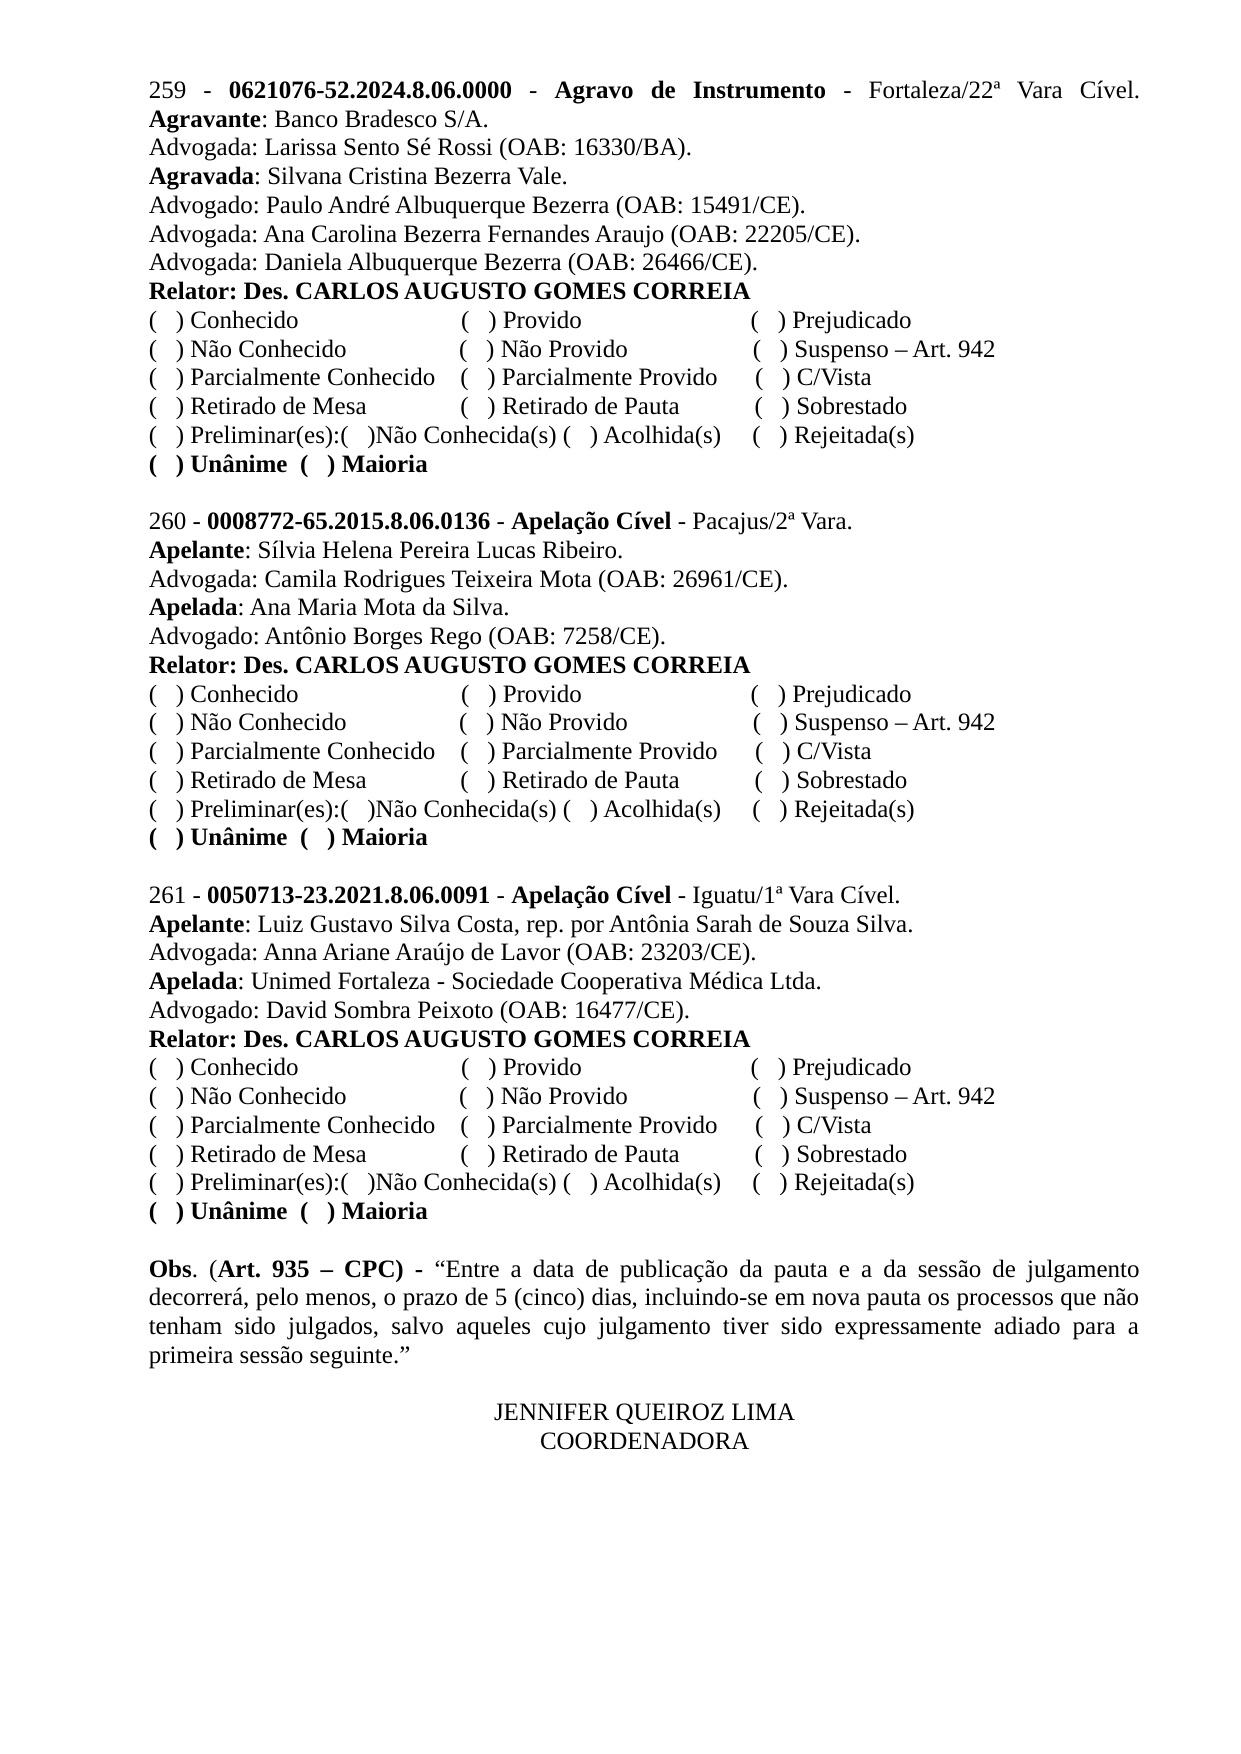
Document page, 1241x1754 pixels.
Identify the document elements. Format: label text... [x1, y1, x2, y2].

text Advogado: Paulo André Albuquerque Bezerra (OAB: 15491/CE). [148, 190, 1141, 219]
text ( ) Unânime ( ) Maioria [148, 449, 1158, 477]
text ( ) Conhecido ( ) Provido ( ) Prejudicado [148, 679, 1141, 707]
text COORDENADORA [148, 1426, 1141, 1455]
text Apelada: Unimed Fortaleza - Sociedade Cooperativa Médica Ltda. [148, 966, 1141, 995]
text ( ) Preliminar(es):( )Não Conhecida(s) ( ) Acolhida(s) ( ) Rejeitada(s) [148, 1167, 1158, 1196]
text Advogada: Anna Ariane Araújo de Lavor (OAB: 23203/CE). [148, 937, 1141, 966]
text ( ) Parcialmente Conhecido ( ) Parcialmente Provido ( ) C/Vista [148, 362, 1158, 391]
text 260 - 0008772-65.2015.8.06.0136 - Apelação Cível - Pacajus/2ª Vara. [148, 506, 1141, 535]
text Advogado: Antônio Borges Rego (OAB: 7258/CE). [148, 621, 1141, 650]
text Apelante: Sílvia Helena Pereira Lucas Ribeiro. [148, 535, 1141, 564]
text ( ) Parcialmente Conhecido ( ) Parcialmente Provido ( ) C/Vista [148, 1110, 1158, 1139]
text Apelante: Luiz Gustavo Silva Costa, rep. por Antônia Sarah de Souza Silva. [148, 909, 1141, 937]
text Advogada: Ana Carolina Bezerra Fernandes Araujo (OAB: 22205/CE). [148, 219, 1141, 247]
text Apelada: Ana Maria Mota da Silva. [148, 592, 1141, 621]
text ( ) Conhecido ( ) Provido ( ) Prejudicado [148, 1052, 1141, 1081]
text ( ) Unânime ( ) Maioria [148, 1196, 1158, 1225]
text Relator: Des. CARLOS AUGUSTO GOMES CORREIA [148, 1024, 1141, 1052]
text ( ) Unânime ( ) Maioria [148, 822, 1158, 851]
text Advogada: Daniela Albuquerque Bezerra (OAB: 26466/CE). [148, 247, 1141, 276]
text ( ) Não Conhecido ( ) Não Provido ( ) Suspenso – Art. 942 [148, 334, 1158, 362]
text Relator: Des. CARLOS AUGUSTO GOMES CORREIA [148, 276, 1141, 305]
text ( ) Não Conhecido ( ) Não Provido ( ) Suspenso – Art. 942 [148, 707, 1158, 736]
text JENNIFER QUEIROZ LIMA [148, 1397, 1141, 1426]
text ( ) Retirado de Mesa ( ) Retirado de Pauta ( ) Sobrestado [148, 391, 1158, 420]
text ( ) Parcialmente Conhecido ( ) Parcialmente Provido ( ) C/Vista [148, 736, 1158, 765]
text Obs. (Art. 935 – CPC) - “Entre a data de publicação da pauta e a da sessão de julgamento decorrerá, pelo menos, o prazo de 5 (cinco) dias, incluindo-se em nova pauta os processos que não tenham sido julgados, salvo aqueles cujo julgamento tiver sido expressamente adiado para a primeira sessão seguinte.” [148, 1254, 1141, 1369]
text ( ) Conhecido ( ) Provido ( ) Prejudicado [148, 305, 1141, 334]
text ( ) Retirado de Mesa ( ) Retirado de Pauta ( ) Sobrestado [148, 1139, 1158, 1167]
text Advogada: Larissa Sento Sé Rossi (OAB: 16330/BA). [148, 132, 1141, 161]
text Advogado: David Sombra Peixoto (OAB: 16477/CE). [148, 995, 1141, 1024]
text Relator: Des. CARLOS AUGUSTO GOMES CORREIA [148, 650, 1141, 679]
text ( ) Preliminar(es):( )Não Conhecida(s) ( ) Acolhida(s) ( ) Rejeitada(s) [148, 794, 1158, 822]
text ( ) Retirado de Mesa ( ) Retirado de Pauta ( ) Sobrestado [148, 765, 1158, 794]
text Agravada: Silvana Cristina Bezerra Vale. [148, 161, 1141, 190]
text ( ) Preliminar(es):( )Não Conhecida(s) ( ) Acolhida(s) ( ) Rejeitada(s) [148, 420, 1158, 449]
text Advogada: Camila Rodrigues Teixeira Mota (OAB: 26961/CE). [148, 564, 1141, 592]
text 259 - 0621076-52.2024.8.06.0000 - Agravo de Instrumento - Fortaleza/22ª Vara Cível. Agravante: Banco Bradesco S/A. [148, 75, 1141, 132]
text ( ) Não Conhecido ( ) Não Provido ( ) Suspenso – Art. 942 [148, 1081, 1158, 1110]
text 261 - 0050713-23.2021.8.06.0091 - Apelação Cível - Iguatu/1ª Vara Cível. [148, 880, 1141, 909]
